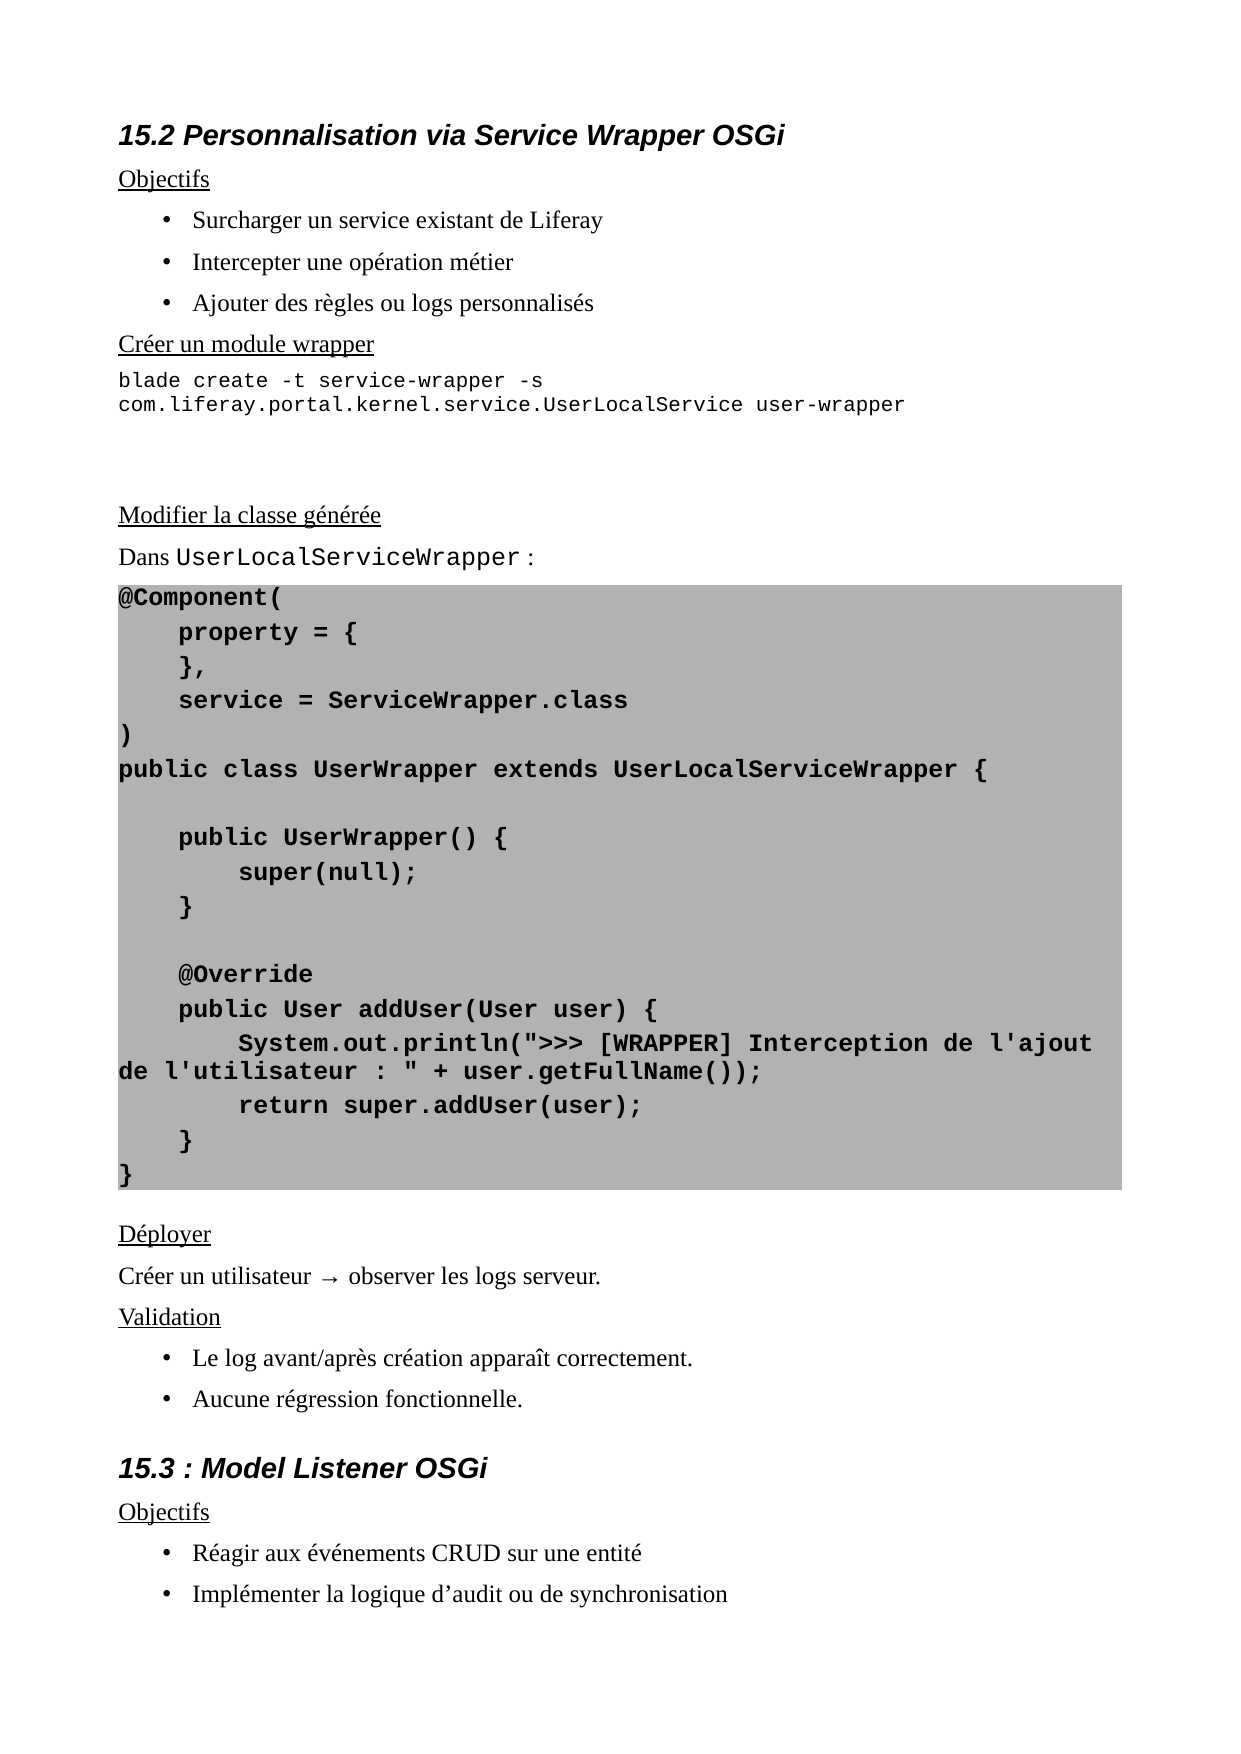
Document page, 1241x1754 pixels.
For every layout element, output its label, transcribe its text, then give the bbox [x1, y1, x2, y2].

text Dans UserLocalServiceWrapper : [118, 542, 1122, 572]
text ) [118, 722, 1122, 750]
list Le log avant/après création apparaît correctement. [162, 1343, 1122, 1372]
text Objectifs [118, 1497, 1122, 1526]
text property = { [118, 619, 1122, 647]
list Implémenter la logique d’audit ou de synchronisation [162, 1579, 1122, 1608]
list Intercepter une opération métier [162, 247, 1122, 275]
text Objectifs [118, 164, 1122, 193]
text Créer un utilisateur → observer les logs serveur. [118, 1261, 1122, 1289]
text Créer un module wrapper [118, 329, 1122, 358]
subtitle 15.2 Personnalisation via Service Wrapper OSGi [118, 118, 1122, 152]
list Ajouter des règles ou logs personnalisés [162, 288, 1122, 317]
text Validation [118, 1302, 1122, 1331]
text System.out.println(">>> [WRAPPER] Interception de l'ajout de l'utilisateur : " + user.getFullName()); [118, 1030, 1122, 1087]
text } [118, 1162, 1122, 1190]
text Modifier la classe générée [118, 500, 1122, 529]
list Surcharger un service existant de Liferay [162, 205, 1122, 234]
text } [118, 1127, 1122, 1156]
text Déployer [118, 1219, 1122, 1248]
subtitle 15.3 : Model Listener OSGi [118, 1451, 1122, 1484]
list Réagir aux événements CRUD sur une entité [162, 1538, 1122, 1567]
text super(null); [118, 859, 1122, 887]
text public class UserWrapper extends UserLocalServiceWrapper { [118, 756, 1122, 784]
text service = ServiceWrapper.class [118, 688, 1122, 716]
text blade create -t service-wrapper -s com.liferay.portal.kernel.service.UserLocalService user-wrapper [118, 370, 1122, 418]
text public User addUser(User user) { [118, 996, 1122, 1024]
text public UserWrapper() { [118, 825, 1122, 853]
text return super.addUser(user); [118, 1093, 1122, 1121]
list Aucune régression fonctionnelle. [162, 1384, 1122, 1413]
text }, [118, 653, 1122, 682]
text } [118, 893, 1122, 922]
text @Override [118, 962, 1122, 990]
text @Component( [118, 585, 1122, 613]
